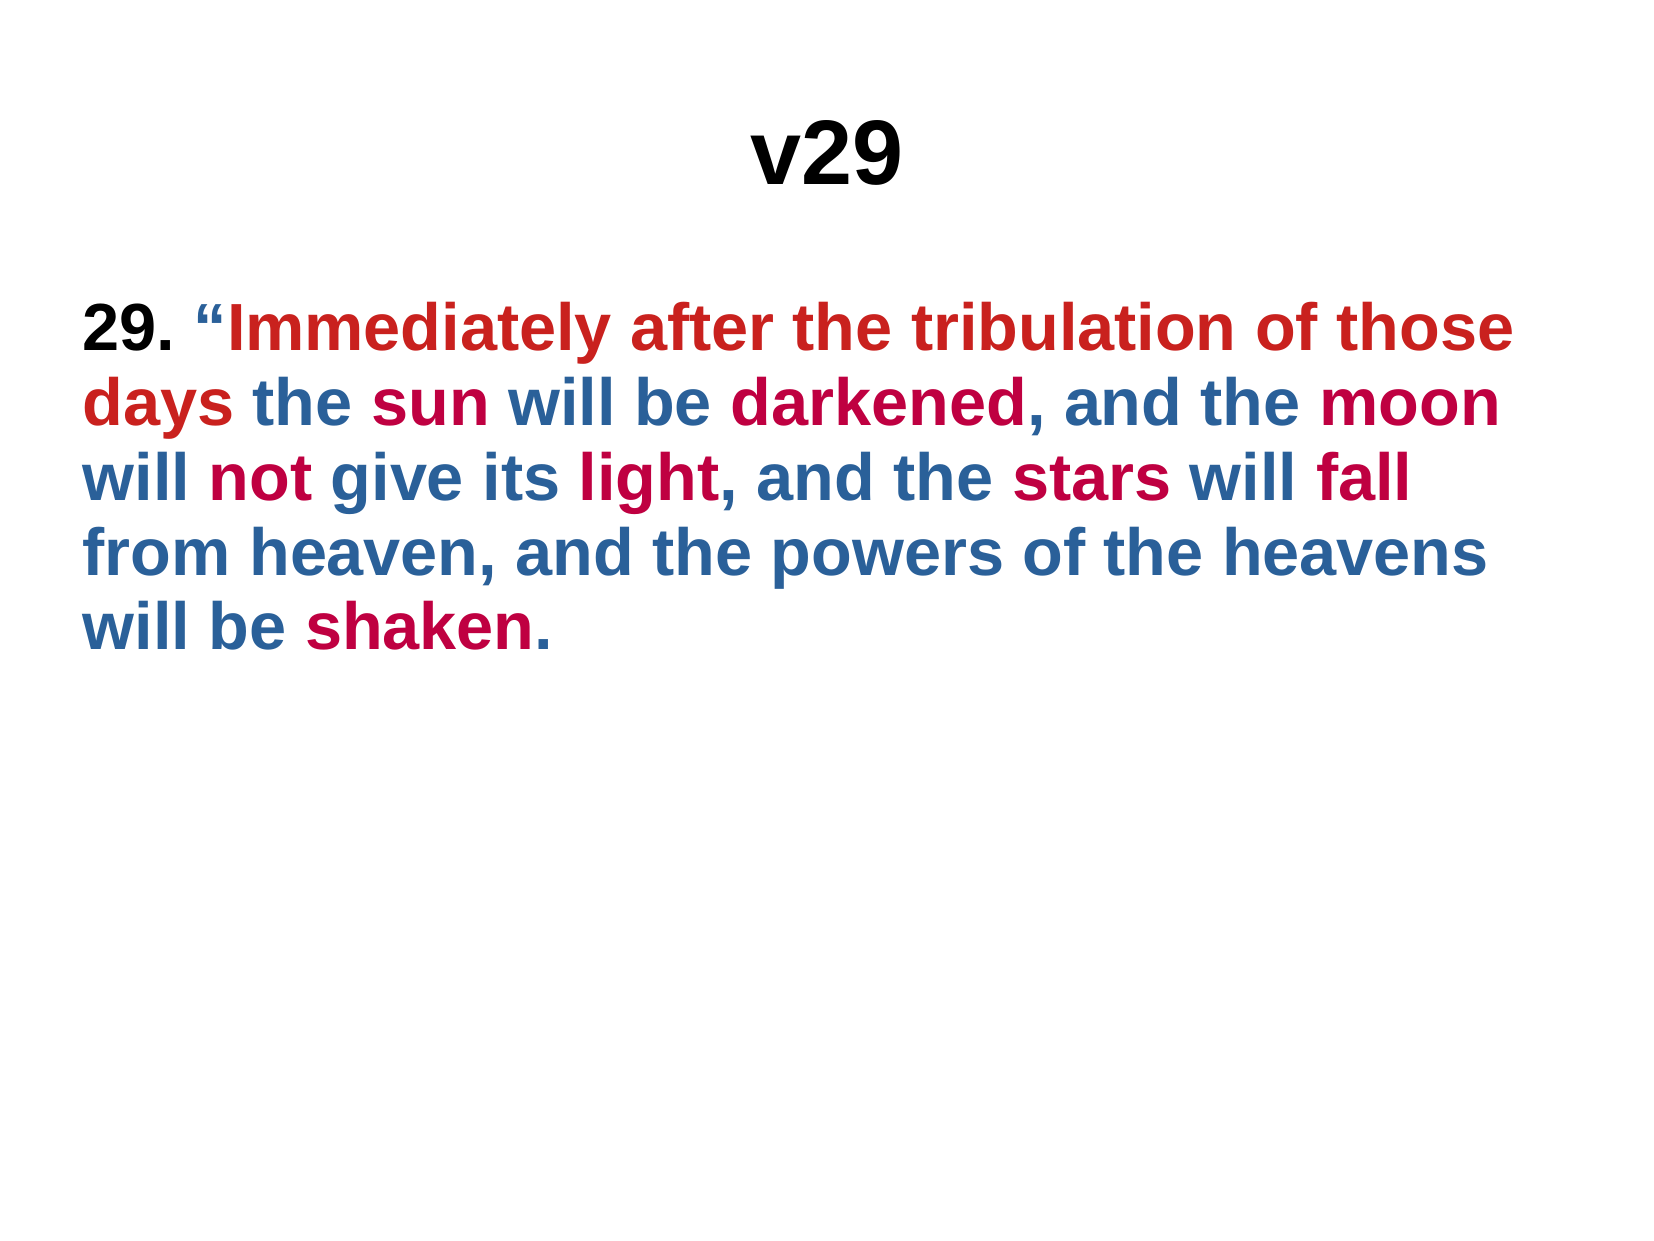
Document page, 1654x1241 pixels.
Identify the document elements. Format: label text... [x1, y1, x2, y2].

title v29 [82, 49, 1571, 257]
list 29. “Immediately after the tribulation of those days the sun will be darkened, and the moon will not give its light, and the stars will fall from heaven, and the powers of the heavens will be shaken. [82, 290, 1571, 1010]
